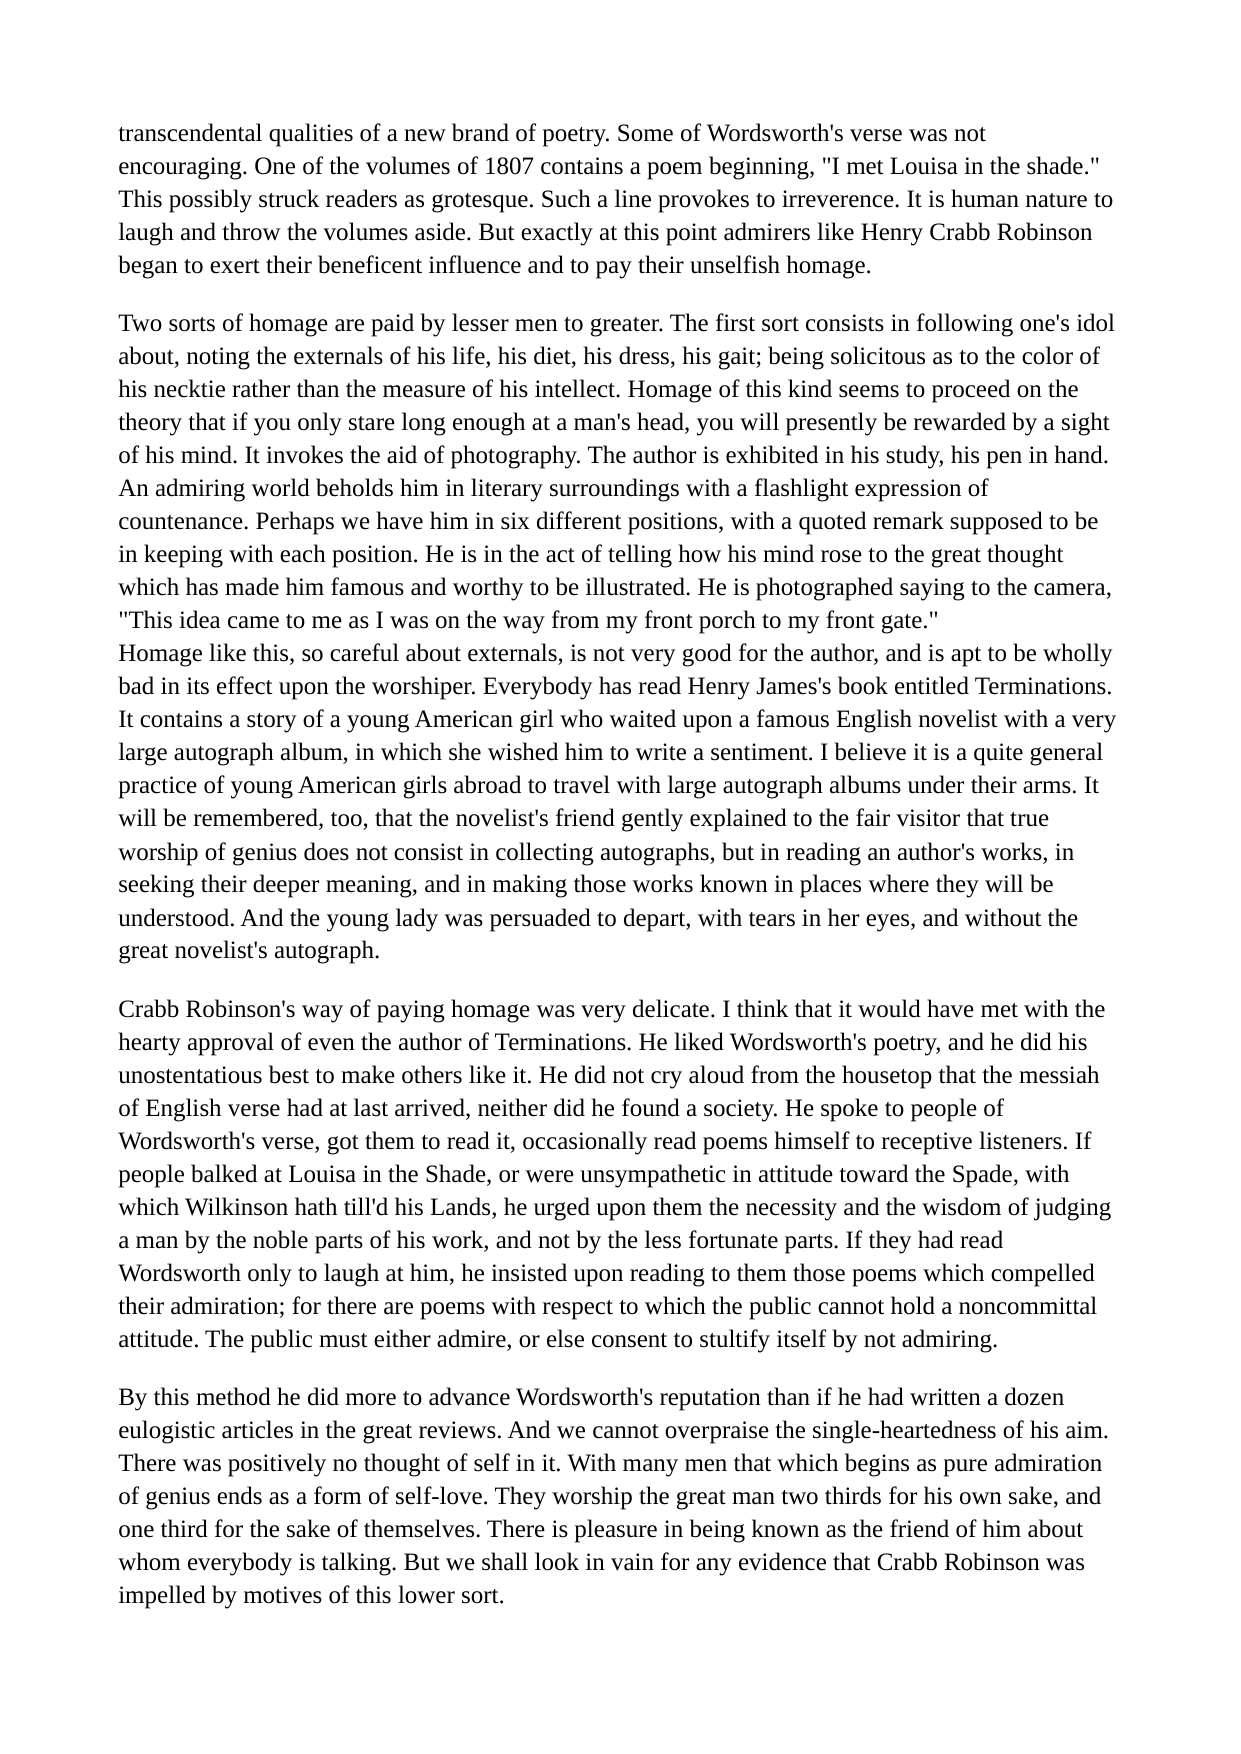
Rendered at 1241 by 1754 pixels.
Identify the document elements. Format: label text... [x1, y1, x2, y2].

text Crabb Robinson's way of paying homage was very delicate. I think that it would have met with the hearty approval of even the author of Terminations. He liked Wordsworth's poetry, and he did his unostentatious best to make others like it. He did not cry aloud from the housetop that the messiah of English verse had at last arrived, neither did he found a society. He spoke to people of Wordsworth's verse, got them to read it, occasionally read poems himself to receptive listeners. If people balked at Louisa in the Shade, or were unsympathetic in attitude toward the Spade, with which Wilkinson hath till'd his Lands, he urged upon them the necessity and the wisdom of judging a man by the noble parts of his work, and not by the less fortunate parts. If they had read Wordsworth only to laugh at him, he insisted upon reading to them those poems which compelled their admiration; for there are poems with respect to which the public cannot hold a noncommittal attitude. The public must either admire, or else consent to stultify itself by not admiring. [118, 994, 1122, 1353]
text Two sorts of homage are paid by lesser men to greater. The first sort consists in following one's idol about, noting the externals of his life, his diet, his dress, his gait; being solicitous as to the color of his necktie rather than the measure of his intellect. Homage of this kind seems to proceed on the theory that if you only stare long enough at a man's head, you will presently be rewarded by a sight of his mind. It invokes the aid of photography. The author is exhibited in his study, his pen in hand. An admiring world beholds him in literary surroundings with a flashlight expression of countenance. Perhaps we have him in six different positions, with a quoted remark supposed to be in keeping with each position. He is in the act of telling how his mind rose to the great thought which has made him famous and worthy to be illustrated. He is photographed saying to the camera, "This idea came to me as I was on the way from my front porch to my front gate." [118, 308, 1122, 634]
text Homage like this, so careful about externals, is not very good for the author, and is apt to be wholly bad in its effect upon the worshiper. Everybody has read Henry James's book entitled Terminations. It contains a story of a young American girl who waited upon a famous English novelist with a very large autograph album, in which she wished him to write a sentiment. I believe it is a quite general practice of young American girls abroad to travel with large autograph albums under their arms. It will be remembered, too, that the novelist's friend gently explained to the fair visitor that true worship of genius does not consist in collecting autographs, but in reading an author's works, in seeking their deeper meaning, and in making those works known in places where they will be understood. And the young lady was persuaded to depart, with tears in her eyes, and without the great novelist's autograph. [118, 638, 1122, 964]
text By this method he did more to advance Wordsworth's reputation than if he had written a dozen eulogistic articles in the great reviews. And we cannot overpraise the single-heartedness of his aim. There was positively no thought of self in it. With many men that which begins as pure admiration of genius ends as a form of self-love. They worship the great man two thirds for his own sake, and one third for the sake of themselves. There is pleasure in being known as the friend of him about whom everybody is talking. But we shall look in vain for any evidence that Crabb Robinson was impelled by motives of this lower sort. [118, 1382, 1122, 1609]
text transcendental qualities of a new brand of poetry. Some of Wordsworth's verse was not encouraging. One of the volumes of 1807 contains a poem beginning, "I met Louisa in the shade." This possibly struck readers as grotesque. Such a line provokes to irreverence. It is human nature to laugh and throw the volumes aside. But exactly at this point admirers like Henry Crabb Robinson began to exert their beneficent influence and to pay their unselfish homage. [118, 118, 1122, 279]
